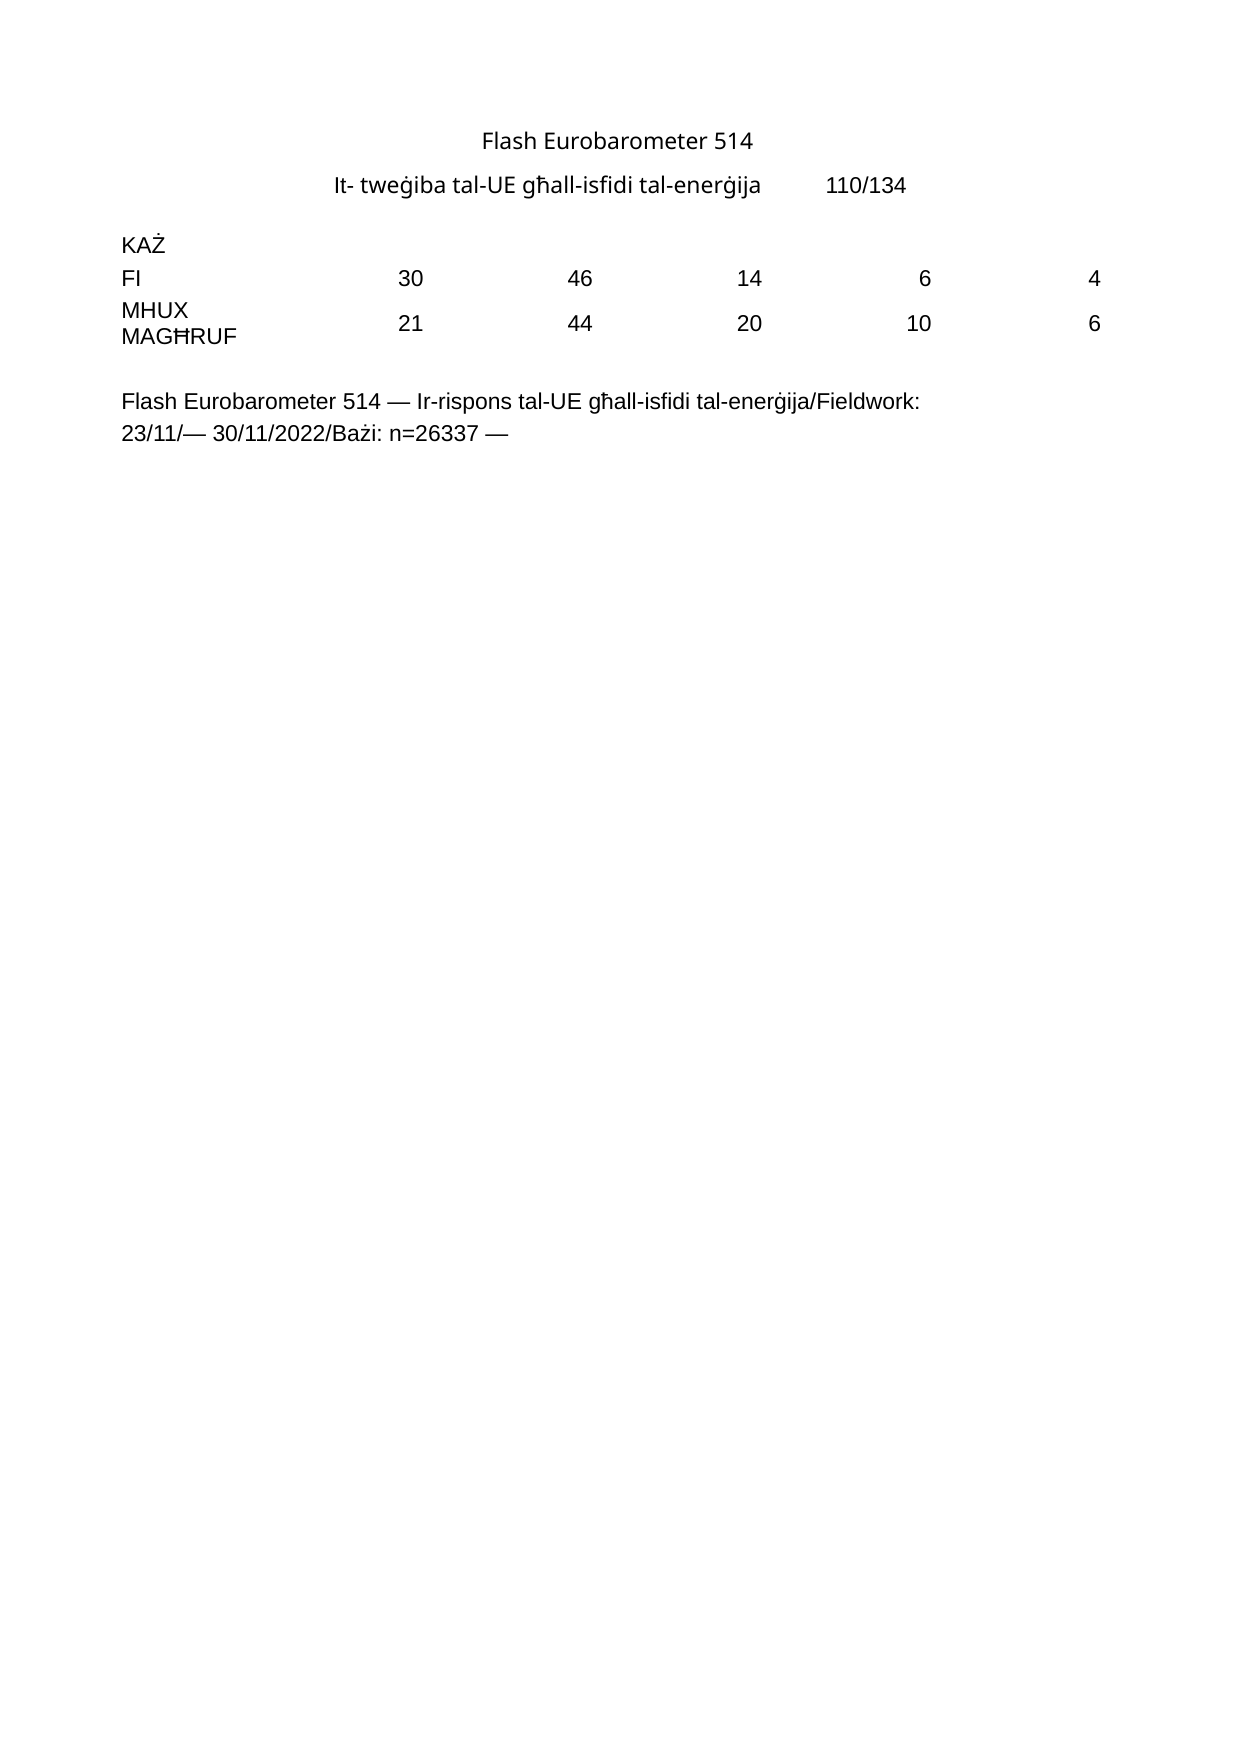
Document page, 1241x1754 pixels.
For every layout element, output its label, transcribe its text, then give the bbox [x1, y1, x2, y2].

table_cell [596, 353, 765, 385]
table_cell 44 [426, 294, 596, 353]
table_cell [765, 353, 934, 385]
table_cell [257, 230, 426, 262]
table_cell 46 [426, 262, 596, 294]
table_cell [257, 353, 426, 385]
table_cell [426, 353, 596, 385]
table_cell 23/11/— 30/11/2022/Bażi: n=26337 — [118, 418, 1104, 450]
table_cell Flash Eurobarometer 514 — Ir-rispons tal-UE għall-isfidi tal-enerġija/Fieldwork: [118, 385, 1104, 417]
table_cell KAŻ [118, 230, 257, 262]
table_cell 30 [257, 262, 426, 294]
table_cell [934, 230, 1104, 262]
table_cell 4 [934, 262, 1104, 294]
table_cell 14 [596, 262, 765, 294]
table_cell [118, 353, 257, 385]
table_cell [596, 230, 765, 262]
table_cell [426, 230, 596, 262]
table_cell FI [118, 262, 257, 294]
table_cell 21 [257, 294, 426, 353]
table_cell [934, 353, 1104, 385]
table_cell 10 [765, 294, 934, 353]
table_cell 6 [934, 294, 1104, 353]
table_cell 6 [765, 262, 934, 294]
table_cell MHUX MAGĦRUF [118, 294, 257, 353]
table_cell [765, 230, 934, 262]
table_cell 20 [596, 294, 765, 353]
